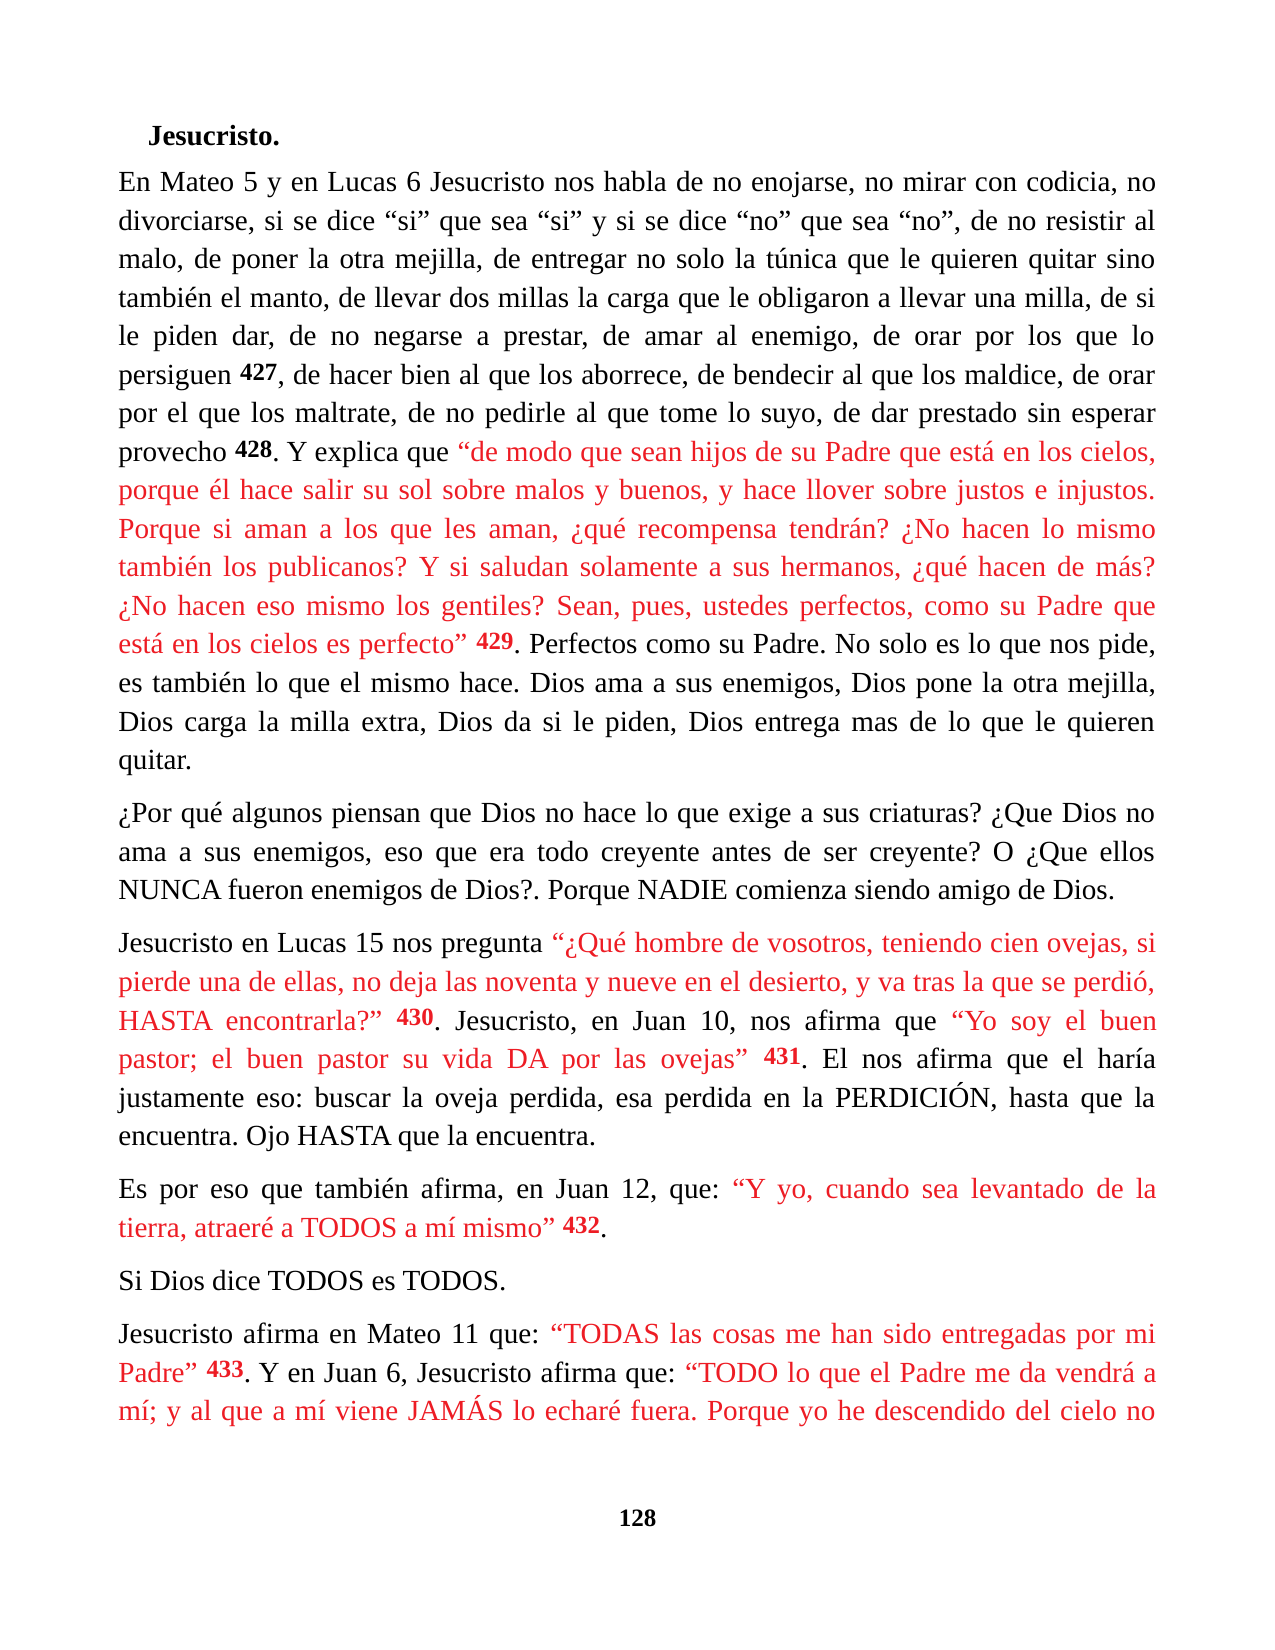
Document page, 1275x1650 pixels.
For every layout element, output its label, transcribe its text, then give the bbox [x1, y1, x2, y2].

text Es por eso que también afirma, en Juan 12, que: “Y yo, cuando sea levantado de la tierra, atraeré a TODOS a mí mismo” . [118, 1171, 1157, 1243]
text Si Dios dice TODOS es TODOS. [118, 1263, 1157, 1297]
text Jesucristo en Lucas 15 nos pregunta “¿Qué hombre de vosotros, teniendo cien ovejas, si pierde una de ellas, no deja las noventa y nueve en el desierto, y va tras la que se perdió, HASTA encontrarla?” . Jesucristo, en Juan 10, nos afirma que “Yo soy el buen pastor; el buen pastor su vida DA por las ovejas” . El nos afirma que el haría justamente eso: buscar la oveja perdida, esa perdida en la PERDICIÓN, hasta que la encuentra. Ojo HASTA que la encuentra. [118, 926, 1157, 1152]
text En Mateo 5 y en Lucas 6 Jesucristo nos habla de no enojarse, no mirar con codicia, no divorciarse, si se dice “si” que sea “si” y si se dice “no” que sea “no”, de no resistir al malo, de poner la otra mejilla, de entregar no solo la túnica que le quieren quitar sino también el manto, de llevar dos millas la carga que le obligaron a llevar una milla, de si le piden dar, de no negarse a prestar, de amar al enemigo, de orar por los que lo persiguen , de hacer bien al que los aborrece, de bendecir al que los maldice, de orar por el que los maltrate, de no pedirle al que tome lo suyo, de dar prestado sin esperar provecho . Y explica que “de modo que sean hijos de su Padre que está en los cielos, porque él hace salir su sol sobre malos y buenos, y hace llover sobre justos e injustos. Porque si aman a los que les aman, ¿qué recompensa tendrán? ¿No hacen lo mismo también los publicanos? Y si saludan solamente a sus hermanos, ¿qué hacen de más? ¿No hacen eso mismo los gentiles? Sean, pues, ustedes perfectos, como su Padre que está en los cielos es perfecto” . Perfectos como su Padre. No solo es lo que nos pide, es también lo que el mismo hace. Dios ama a sus enemigos, Dios pone la otra mejilla, Dios carga la milla extra, Dios da si le piden, Dios entrega mas de lo que le quieren quitar. [118, 164, 1157, 776]
text Jesucristo afirma en Mateo 11 que: “TODAS las cosas me han sido entregadas por mi Padre” . Y en Juan 6, Jesucristo afirma que: “TODO lo que el Padre me da vendrá a mí; y al que a mí viene JAMÁS lo echaré fuera. Porque yo he descendido del cielo no [118, 1316, 1157, 1427]
text ¿Por qué algunos piensan que Dios no hace lo que exige a sus criaturas? ¿Que Dios no ama a sus enemigos, eso que era todo creyente antes de ser creyente? O ¿Que ellos NUNCA fueron enemigos de Dios?. Porque NADIE comienza siendo amigo de Dios. [118, 795, 1157, 906]
subtitle Jesucristo. [148, 118, 1157, 152]
